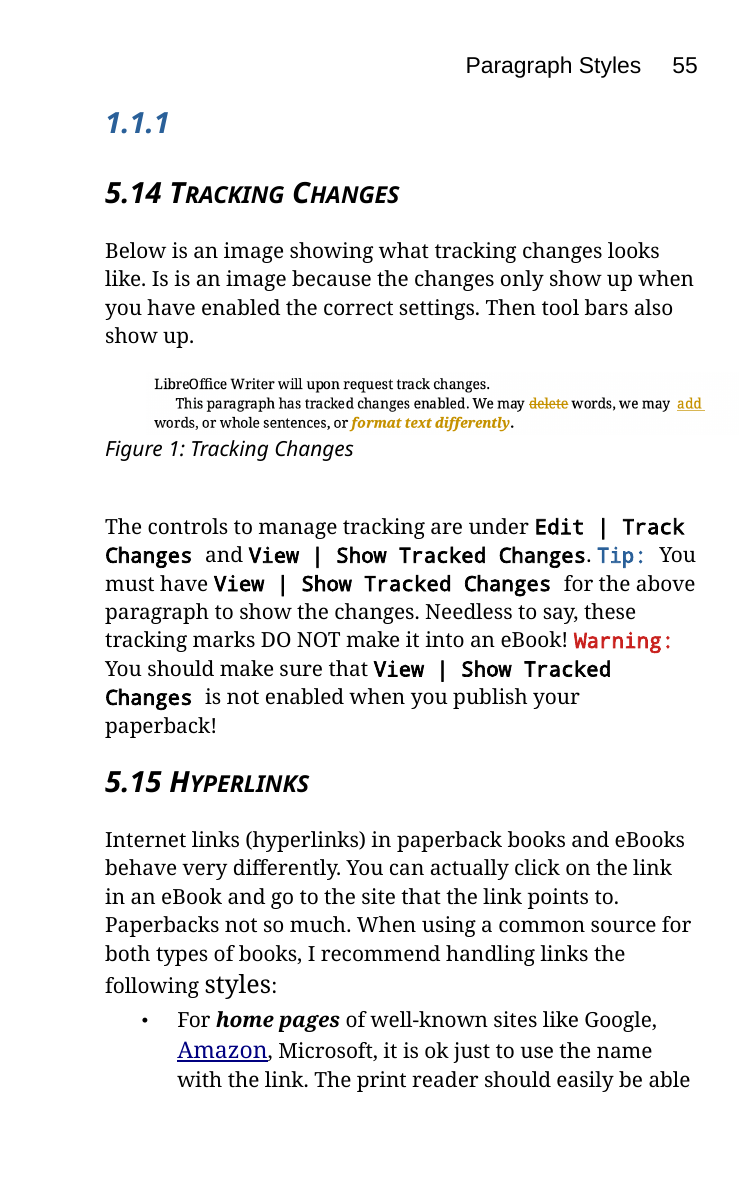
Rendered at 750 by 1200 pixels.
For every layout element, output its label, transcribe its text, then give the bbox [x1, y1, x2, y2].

subtitle Tracking Changes [105, 172, 697, 212]
text The controls to manage tracking are under Edit | Track Changes and View | Show Tracked Changes. Tip: You must have View | Show Tracked Changes for the above paragraph to show the changes. Needless to say, these tracking marks DO NOT make it into an eBook! Warning: You should make sure that View | Show Tracked Changes is not enabled when you publish your paperback! [105, 512, 697, 739]
text Internet links (hyperlinks) in paperback books and eBooks behave very differently. You can actually click on the link in an eBook and go to the site that the link points to. Paperbacks not so much. When using a common source for both types of books, I recommend handling links the following styles: [105, 825, 697, 1001]
list For home pages of well-known sites like Google, Amazon, Microsoft, it is ok just to use the name with the link. The print reader should easily be able [141, 1003, 697, 1093]
text Below is an image showing what tracking changes looks like. Is is an image because the changes only show up when you have enabled the correct settings. Then tool bars also show up. [105, 236, 697, 350]
subtitle Hyperlinks [105, 761, 697, 801]
text Figure 1: Tracking Changes [105, 435, 750, 463]
picture [146, 372, 739, 435]
